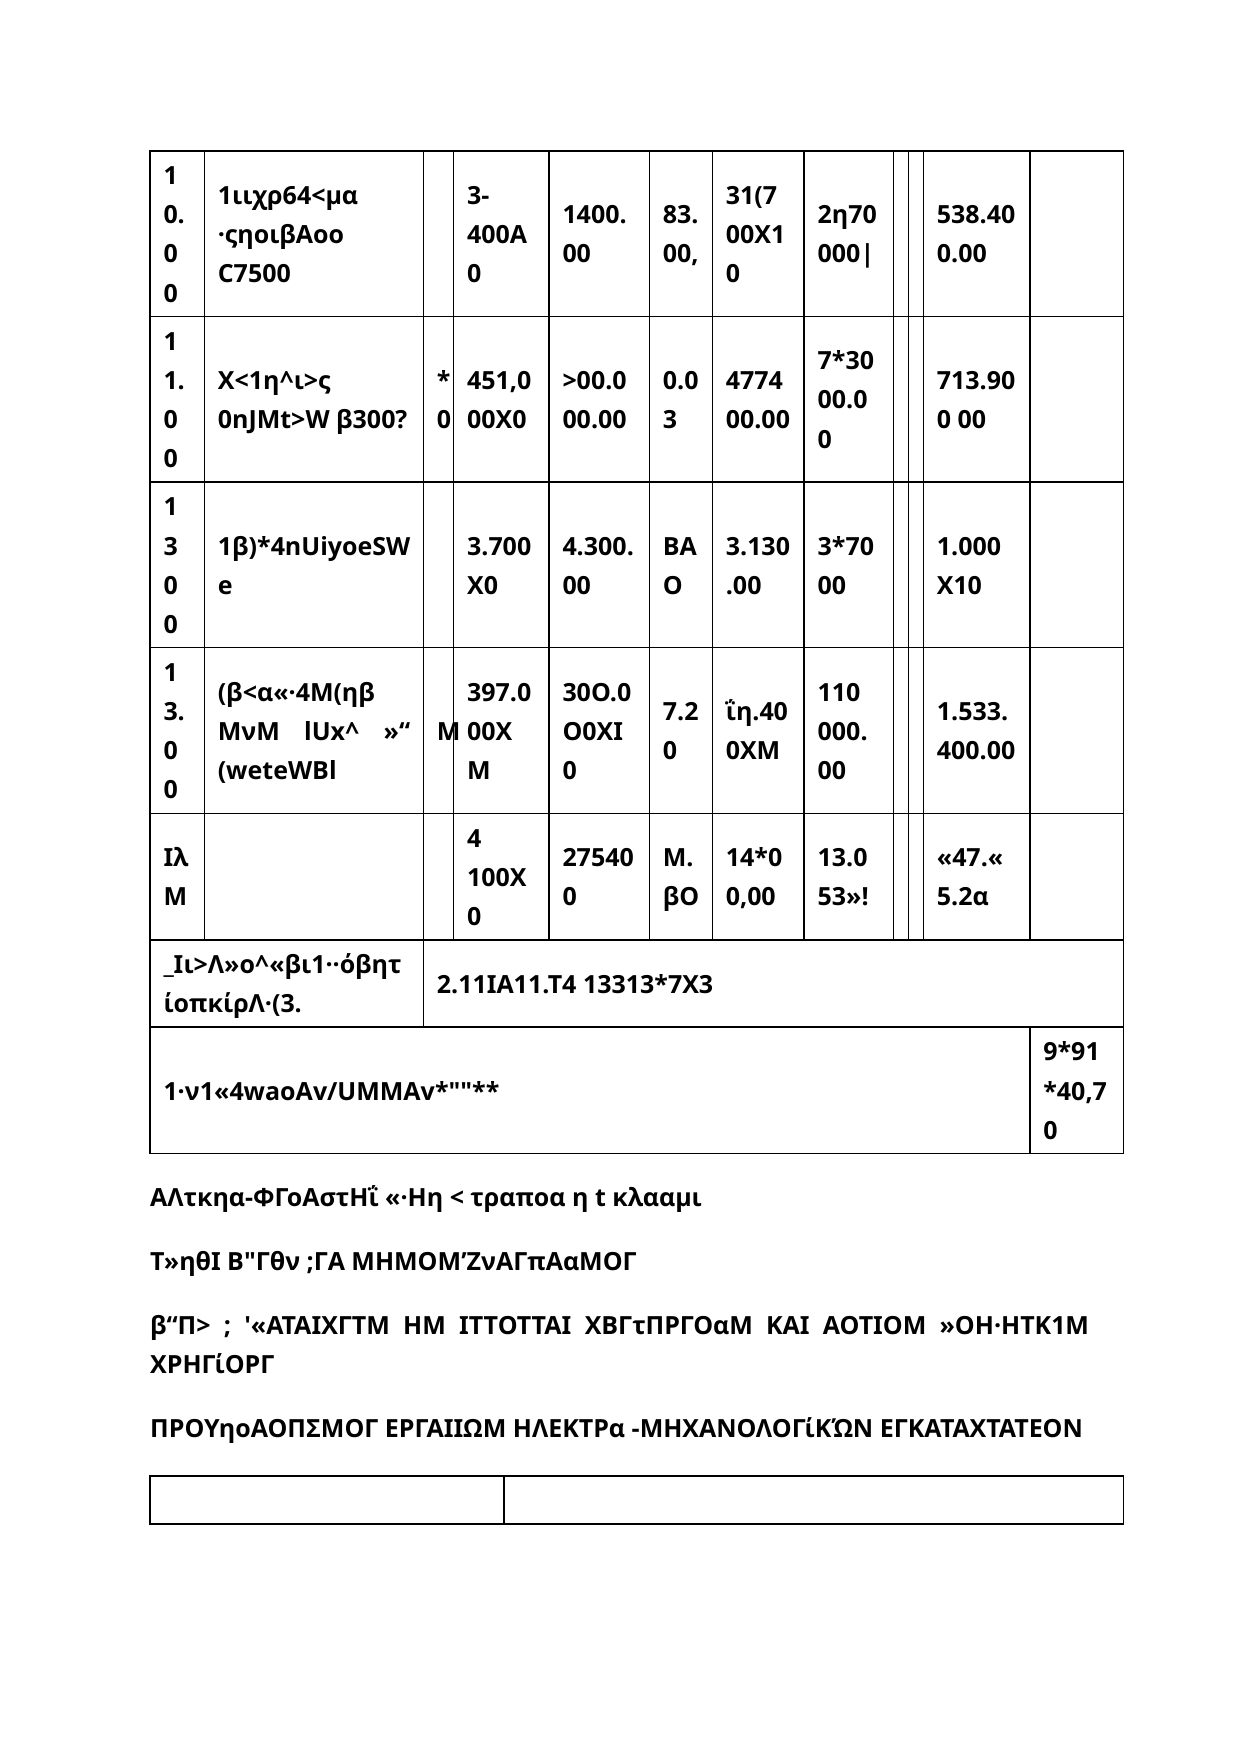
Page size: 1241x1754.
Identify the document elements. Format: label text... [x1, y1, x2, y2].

table_cell 7.20 [650, 648, 712, 812]
table_cell 275400 [550, 814, 649, 939]
table_cell [424, 152, 453, 316]
table_cell Χ<1η^ι>ς 0nJMt>W β300? [205, 317, 423, 481]
table_cell 0.03 [650, 317, 712, 481]
table_cell 1.533.400.00 [924, 648, 1029, 812]
table_cell 397.000ΧΜ [454, 648, 548, 812]
table_cell 14*00,00 [713, 814, 803, 939]
table_cell 13.053»! [805, 814, 893, 939]
table_cell 3.700X0 [454, 483, 548, 647]
table_cell [909, 317, 923, 481]
table_cell 713.900 00 [924, 317, 1029, 481]
table_cell [909, 483, 923, 647]
table_cell 477400.00 [713, 317, 803, 481]
table_cell 1ιιχρ64<μα ·ςηοιβΑοο C7500 [205, 152, 423, 316]
table_cell 11.00 [151, 317, 204, 481]
table_cell ΙλΜ [151, 814, 204, 939]
table_cell 1.000X10 [924, 483, 1029, 647]
table_cell ΐη.400ΧΜ [713, 648, 803, 812]
table_cell 1·ν1«4waoAv/UMMAv*""** [151, 1028, 1029, 1153]
table_cell 7*3000.00 [805, 317, 893, 481]
table_cell [1031, 152, 1123, 316]
table_cell [894, 814, 908, 939]
text ΠΡΟΥηοΑΟΠΣΜΟΓ ΕΡΓΑΙΙΩΜ ΗΛΕΚΤΡα -ΜΗΧΑΝΟΛΟΓίΚΏΝ ΕΓΚΑΤΑΧΤΑΤΕΟΝ [150, 1411, 1090, 1445]
table_cell *0 [424, 317, 453, 481]
table_cell 30Ο.0Ο0ΧΙ0 [550, 648, 649, 812]
text ΑΛτκηα-ΦΓοΑστΗΐ «·Ηη < τραποα η t κλααμι [150, 1179, 1090, 1213]
table_cell 9*91*40,70 [1031, 1028, 1123, 1153]
table_cell [894, 648, 908, 812]
text β“Π> ; '«ΑΤΑΙΧΓΤΜ ΗΜ ITTOTTAI ΧΒΓτΠΡΓΟαΜ ΚΑΙ ΑΟΤΙΟΜ »ΟΗ·ΗΤΚ1Μ ΧΡΗΓίΟΡΓ [150, 1308, 1090, 1381]
table_cell [894, 152, 908, 316]
table_cell 3-400Α0 [454, 152, 548, 316]
text Τ»ηθΙ Β"Γθν ;ΓA ΜΗΜΟΜ’ΖνΑΓπΑαΜΟΓ [150, 1243, 1090, 1277]
table_cell [205, 814, 423, 939]
table_cell [909, 814, 923, 939]
table_cell [894, 317, 908, 481]
table_cell Μ.βΟ [650, 814, 712, 939]
table_cell 110 000.00 [805, 648, 893, 812]
table_cell 3*7000 [805, 483, 893, 647]
table_header [151, 1477, 503, 1523]
table_cell Μ [424, 648, 453, 812]
table_cell (β<α«·4Μ(ηβ ΜνΜ lUx^ »“ (weteWBl [205, 648, 423, 812]
table_cell 1β)*4nUiyoeSWe [205, 483, 423, 647]
table_cell 451,000X0 [454, 317, 548, 481]
table_cell [894, 483, 908, 647]
table_cell [909, 648, 923, 812]
table_cell 1400.00 [550, 152, 649, 316]
table_cell ΒΑΟ [650, 483, 712, 647]
table_cell 10.00 [151, 152, 204, 316]
table_cell [1031, 483, 1123, 647]
table_cell 4 100X0 [454, 814, 548, 939]
table_cell 31(700X10 [713, 152, 803, 316]
table_cell 2η70000| [805, 152, 893, 316]
table_cell 4.300.00 [550, 483, 649, 647]
table_cell [1031, 317, 1123, 481]
table_cell [424, 483, 453, 647]
table_cell 83.00, [650, 152, 712, 316]
table_cell [1031, 814, 1123, 939]
table_cell 2.11ΙΑ11.Τ4 13313*7X3 [424, 941, 1123, 1026]
table_cell _Ιι>Λ»ο^«βι1··όβητ ίοπκίρΛ·(3. [151, 941, 423, 1026]
table_cell >00.000.00 [550, 317, 649, 481]
table_header [505, 1477, 1123, 1523]
table_cell 1300 [151, 483, 204, 647]
table_cell [1031, 648, 1123, 812]
table_cell 3.130.00 [713, 483, 803, 647]
table_cell [424, 814, 453, 939]
table_cell 13.00 [151, 648, 204, 812]
table_cell 538.400.00 [924, 152, 1029, 316]
table_cell «47.«5.2α [924, 814, 1029, 939]
table_cell [909, 152, 923, 316]
